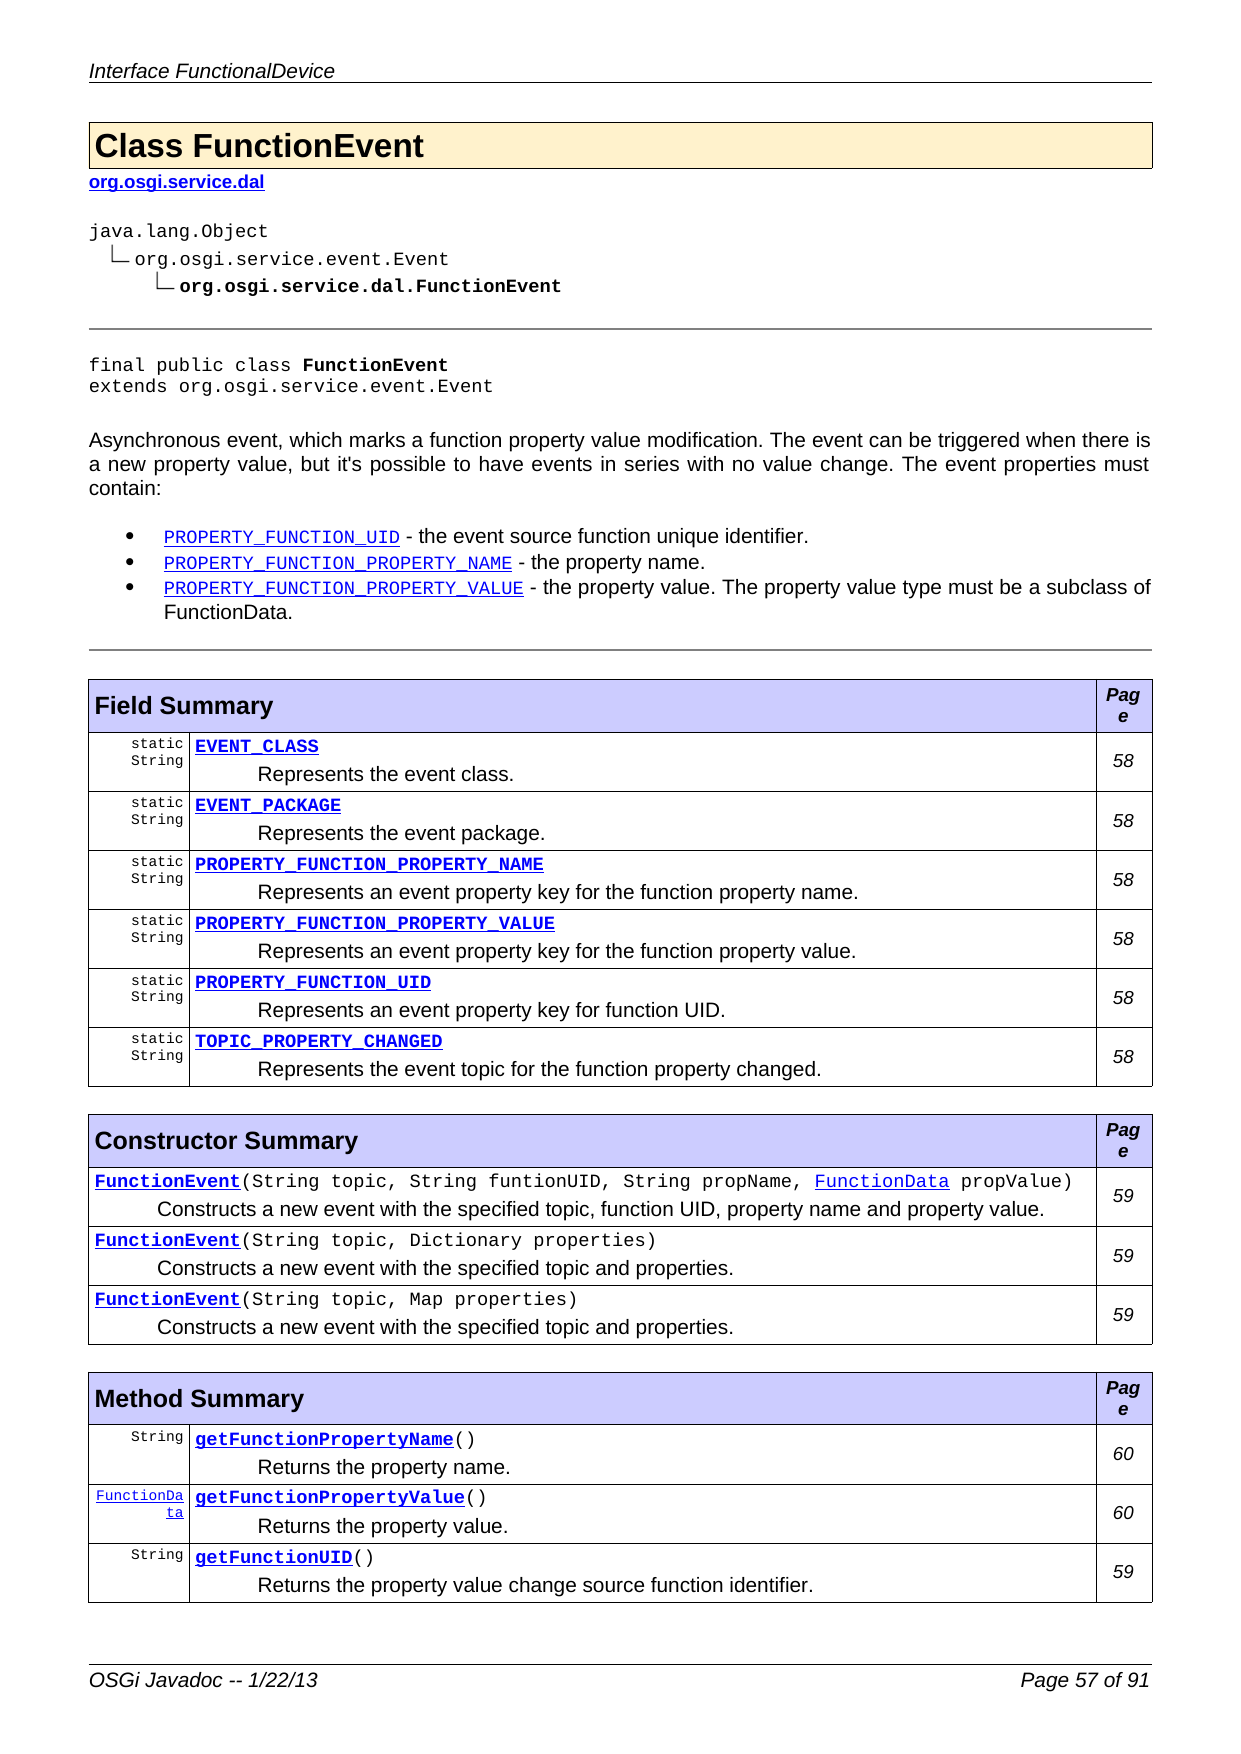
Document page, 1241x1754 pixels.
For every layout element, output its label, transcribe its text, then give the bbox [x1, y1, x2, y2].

table_cell FunctionEvent(String topic, Dictionary properties) Constructs a new event with the specified topic and properties. [89, 1227, 1096, 1285]
table_cell 58 [1097, 792, 1152, 850]
table_cell 58 [1097, 910, 1152, 968]
table_header Method Summary [89, 1373, 1096, 1424]
table_cell 58 [1097, 733, 1152, 791]
table_header Page [1097, 1115, 1152, 1167]
table_cell 60 [1097, 1485, 1152, 1542]
table_cell static String [89, 733, 189, 791]
picture [111, 243, 135, 266]
table_cell TOPIC_PROPERTY_CHANGED Represents the event topic for the function property changed. [190, 1028, 1096, 1086]
table_cell 59 [1097, 1544, 1152, 1602]
text org.osgi.service.event.Event [88, 243, 1152, 271]
table_cell PROPERTY_FUNCTION_PROPERTY_NAME Represents an event property key for the function property name. [190, 851, 1096, 909]
table_cell getFunctionPropertyValue() Returns the property value. [190, 1485, 1096, 1542]
text Asynchronous event, which marks a function property value modification. The event can be triggered when there is a new property value, but it's possible to have events in series with no value change. The event properties must contain: [88, 427, 1152, 499]
table_cell getFunctionPropertyName() Returns the property name. [190, 1425, 1096, 1483]
table_cell FunctionEvent(String topic, String funtionUID, String propName, FunctionData propValue) Constructs a new event with the specified topic, function UID, property name and property value. [89, 1168, 1096, 1226]
table_cell PROPERTY_FUNCTION_UID Represents an event property key for function UID. [190, 969, 1096, 1027]
table_cell EVENT_CLASS Represents the event class. [190, 733, 1096, 791]
table_cell 60 [1097, 1425, 1152, 1483]
table_cell 58 [1097, 969, 1152, 1027]
table_cell static String [89, 969, 189, 1027]
table_cell 58 [1097, 1028, 1152, 1086]
table_header Page [1097, 1373, 1152, 1424]
list PROPERTY_FUNCTION_UID - the event source function unique identifier. [126, 524, 1152, 549]
table_cell 58 [1097, 851, 1152, 909]
table_header Constructor Summary [89, 1115, 1096, 1167]
text org.osgi.service.dal [88, 171, 1152, 193]
subtitle Class FunctionEvent [90, 123, 1152, 168]
table_cell 59 [1097, 1168, 1152, 1226]
table_cell String [89, 1425, 189, 1483]
table_header Field Summary [89, 680, 1096, 732]
table_cell static String [89, 910, 189, 968]
table_cell EVENT_PACKAGE Represents the event package. [190, 792, 1096, 850]
picture [156, 270, 180, 293]
text java.lang.Object [88, 222, 1152, 243]
table_cell FunctionEvent(String topic, Map properties) Constructs a new event with the specified topic and properties. [89, 1286, 1096, 1344]
text final public class FunctionEvent [88, 356, 1152, 377]
table_cell String [89, 1544, 189, 1602]
list PROPERTY_FUNCTION_PROPERTY_NAME - the property name. [126, 549, 1152, 575]
list PROPERTY_FUNCTION_PROPERTY_VALUE - the property value. The property value type must be a subclass of FunctionData. [126, 575, 1152, 624]
table_cell static String [89, 1028, 189, 1086]
text org.osgi.service.dal.FunctionEvent [88, 271, 1152, 298]
table_cell 59 [1097, 1286, 1152, 1344]
table_header Page [1097, 680, 1152, 732]
text extends org.osgi.service.event.Event [88, 377, 1152, 398]
table_cell PROPERTY_FUNCTION_PROPERTY_VALUE Represents an event property key for the function property value. [190, 910, 1096, 968]
table_cell getFunctionUID() Returns the property value change source function identifier. [190, 1544, 1096, 1602]
table_cell static String [89, 851, 189, 909]
table_cell FunctionData [89, 1485, 189, 1542]
table_cell 59 [1097, 1227, 1152, 1285]
table_cell static String [89, 792, 189, 850]
